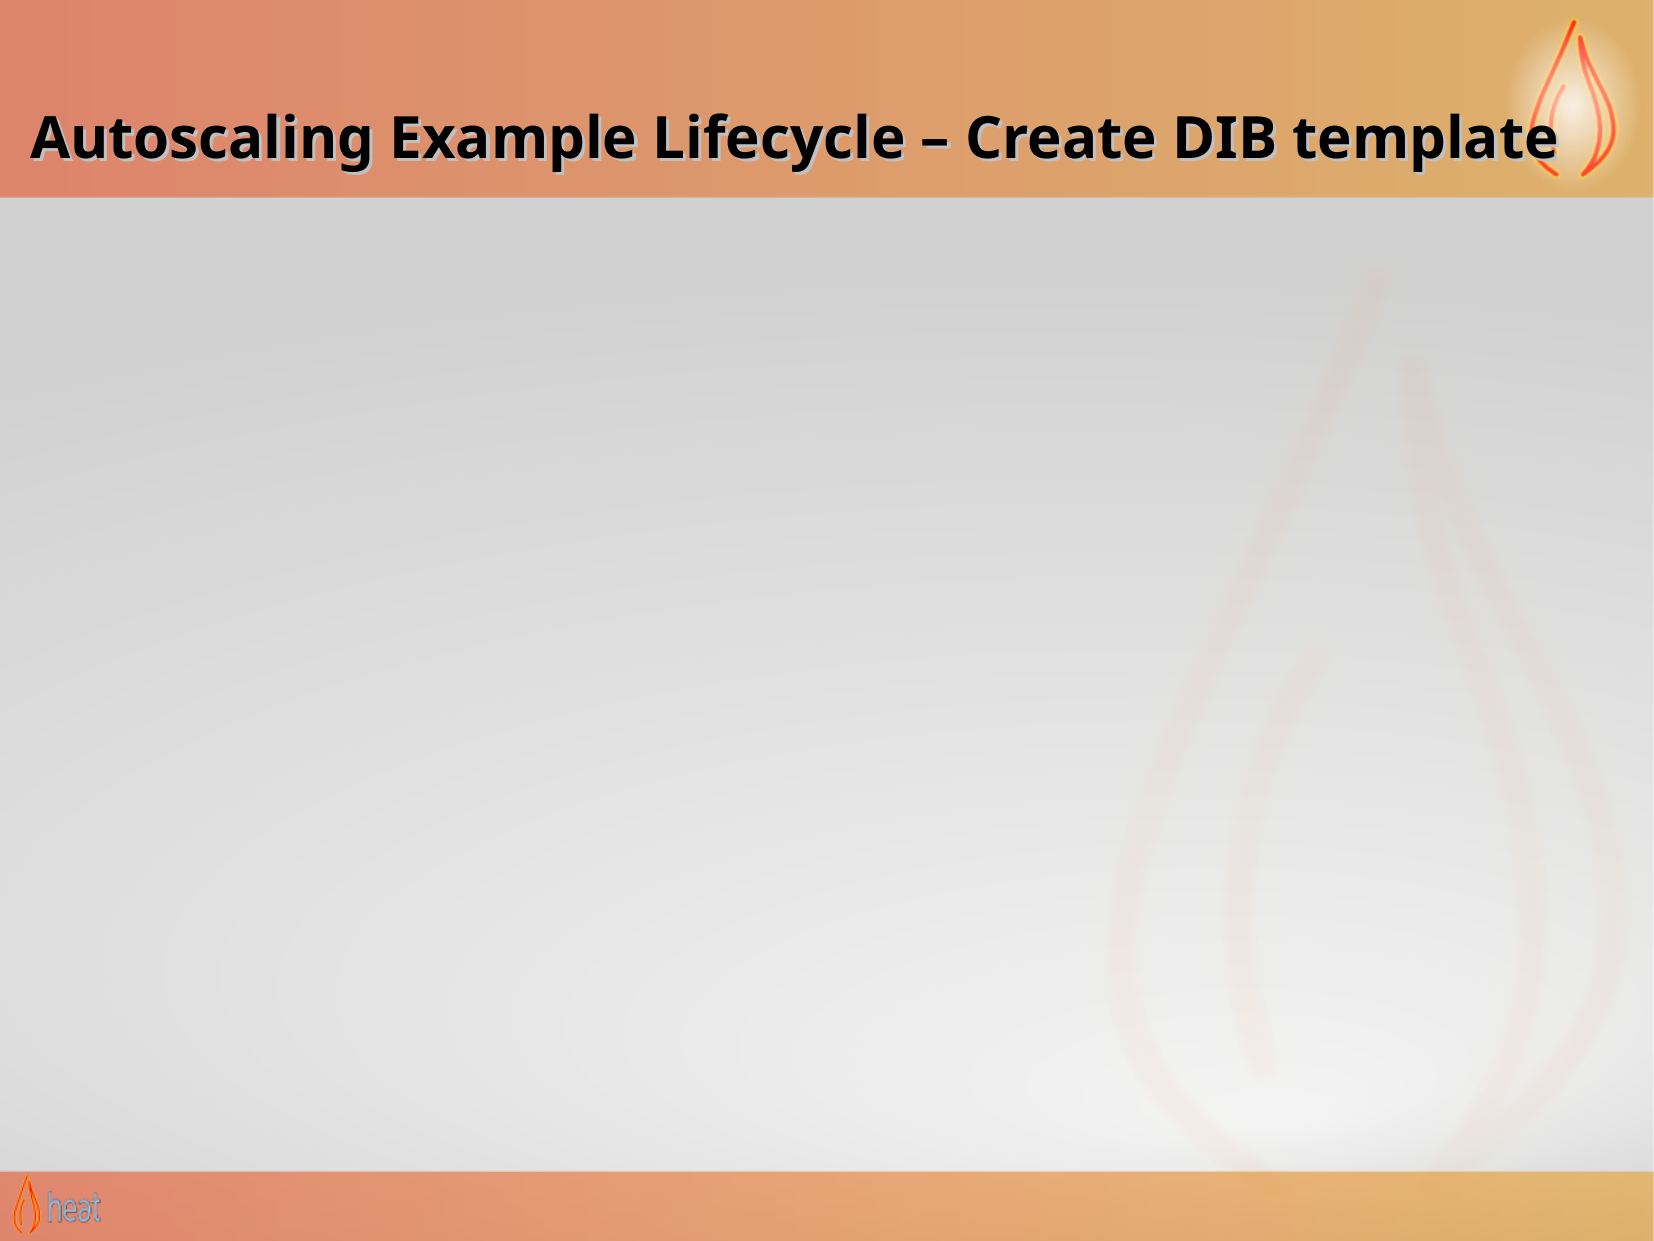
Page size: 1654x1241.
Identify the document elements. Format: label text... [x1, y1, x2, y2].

picture [0, 0, 1654, 1241]
title Autoscaling Example Lifecycle – Create DIB template [30, 23, 1606, 249]
